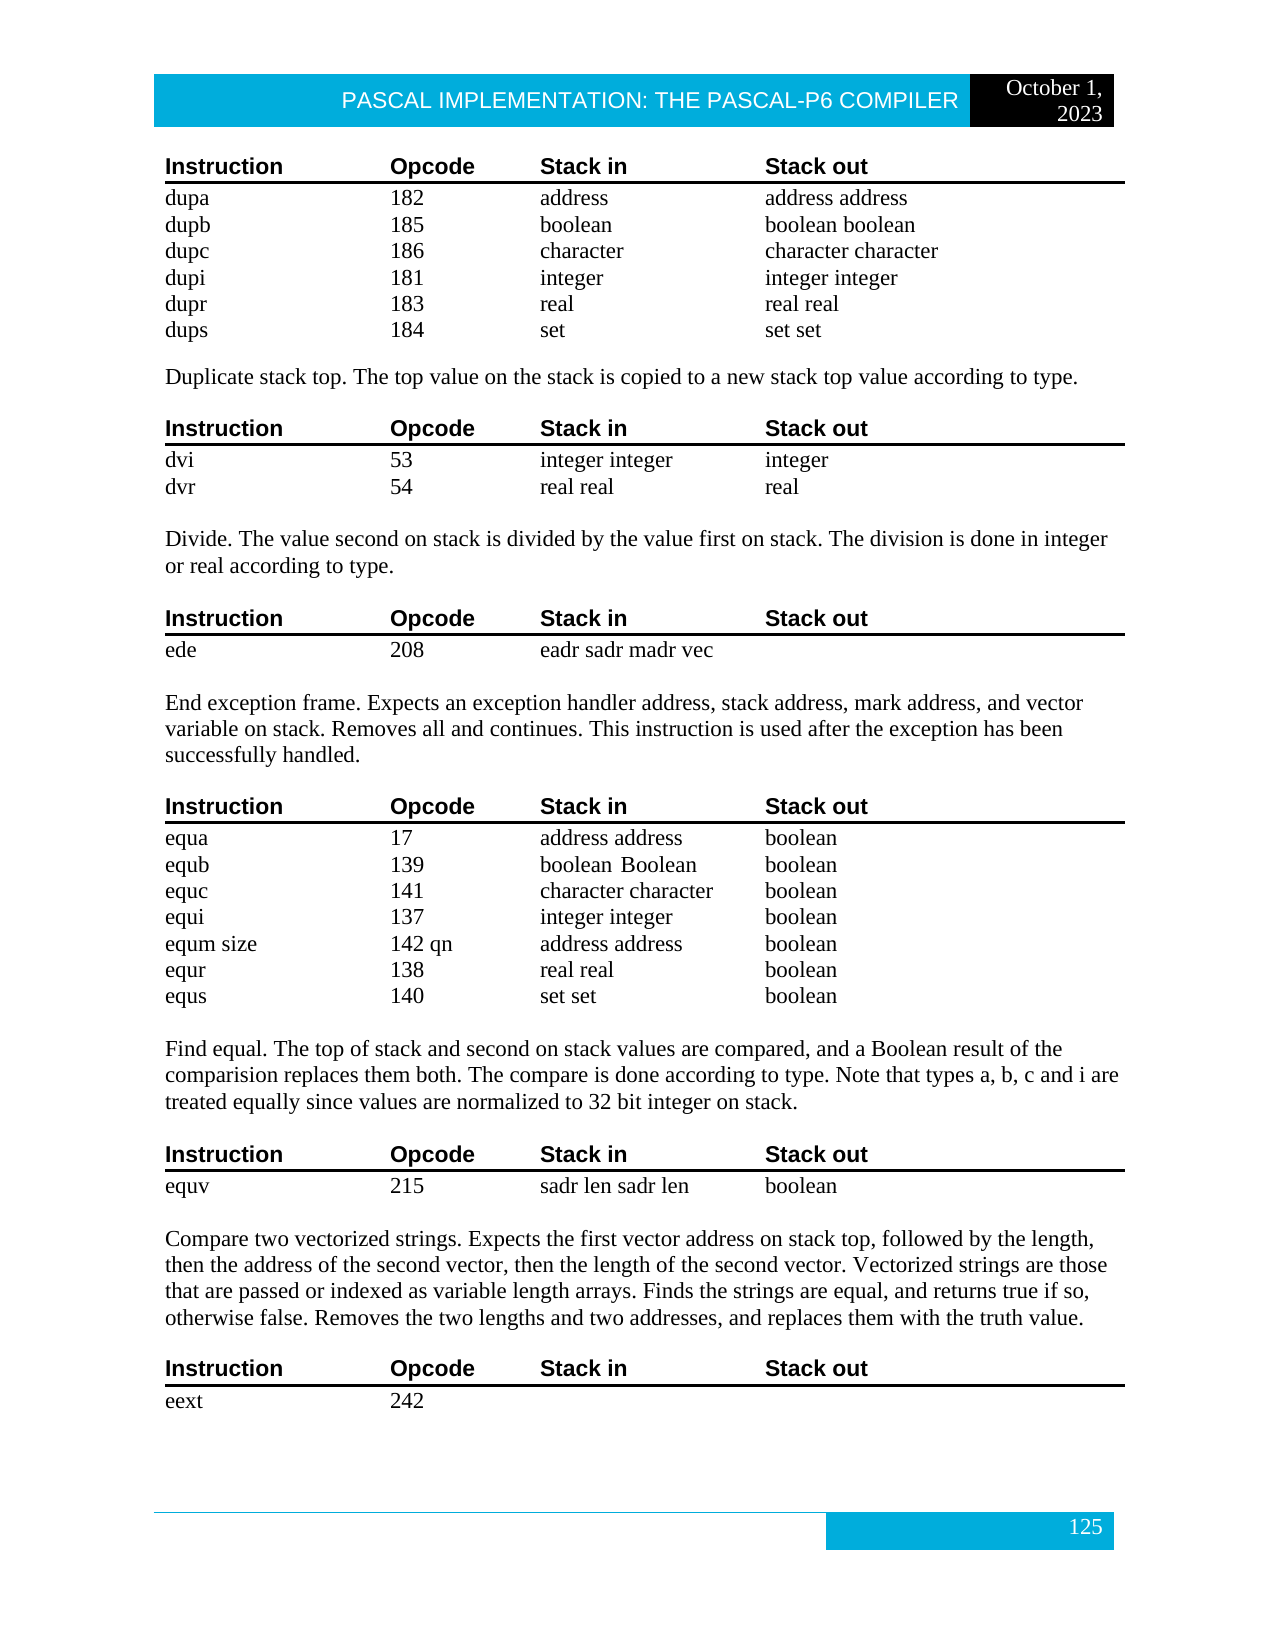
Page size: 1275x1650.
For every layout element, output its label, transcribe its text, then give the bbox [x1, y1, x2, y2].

text Duplicate stack top. The top value on the stack is copied to a new stack top value according to type. [165, 363, 1125, 390]
text Instruction Opcode Stack in Stack out [165, 153, 1125, 181]
text Compare two vectorized strings. Expects the first vector address on stack top, followed by the length, then the address of the second vector, then the length of the second vector. Vectorized strings are those that are passed or indexed as variable length arrays. Finds the strings are equal, and returns true if so, otherwise false. Removes the two lengths and two addresses, and replaces them with the truth value. [165, 1225, 1125, 1330]
text ede 208 eadr sadr madr vec [165, 636, 1125, 662]
text equs 140 set set boolean [165, 982, 1125, 1009]
text Instruction Opcode Stack in Stack out [165, 1355, 1125, 1384]
text dvi 53 integer integer integer [165, 446, 1125, 473]
text Divide. The value second on stack is divided by the value first on stack. The division is done in integer or real according to type. [165, 525, 1125, 578]
text Find equal. The top of stack and second on stack values are compared, and a Boolean result of the comparision replaces them both. The compare is done according to type. Note that types a, b, c and i are treated equally since values are normalized to 32 bit integer on stack. [165, 1035, 1125, 1114]
text dupa 182 address address address [165, 184, 1125, 211]
text Instruction Opcode Stack in Stack out [165, 415, 1125, 443]
text Instruction Opcode Stack in Stack out [165, 604, 1125, 633]
text equc 141 character character boolean [165, 877, 1125, 903]
text Instruction Opcode Stack in Stack out [165, 1141, 1125, 1169]
text dups 184 set set set [165, 316, 1125, 343]
text End exception frame. Expects an exception handler address, stack address, mark address, and vector variable on stack. Removes all and continues. This instruction is used after the exception has been successfully handled. [165, 689, 1125, 768]
text Instruction Opcode Stack in Stack out [165, 793, 1125, 821]
text equi 137 integer integer boolean [165, 903, 1125, 930]
text equr 138 real real boolean [165, 956, 1125, 982]
text equb 139 boolean Boolean boolean [165, 851, 1125, 877]
text dupb 185 boolean boolean boolean [165, 211, 1125, 237]
text equa 17 address address boolean [165, 824, 1125, 851]
text equm size 142 qn address address boolean [165, 930, 1125, 956]
text dupi 181 integer integer integer [165, 263, 1125, 290]
text dvr 54 real real real [165, 473, 1125, 499]
text dupr 183 real real real [165, 290, 1125, 316]
text equv 215 sadr len sadr len boolean [165, 1172, 1125, 1198]
text dupc 186 character character character [165, 237, 1125, 263]
text eext 242 [165, 1387, 1125, 1413]
